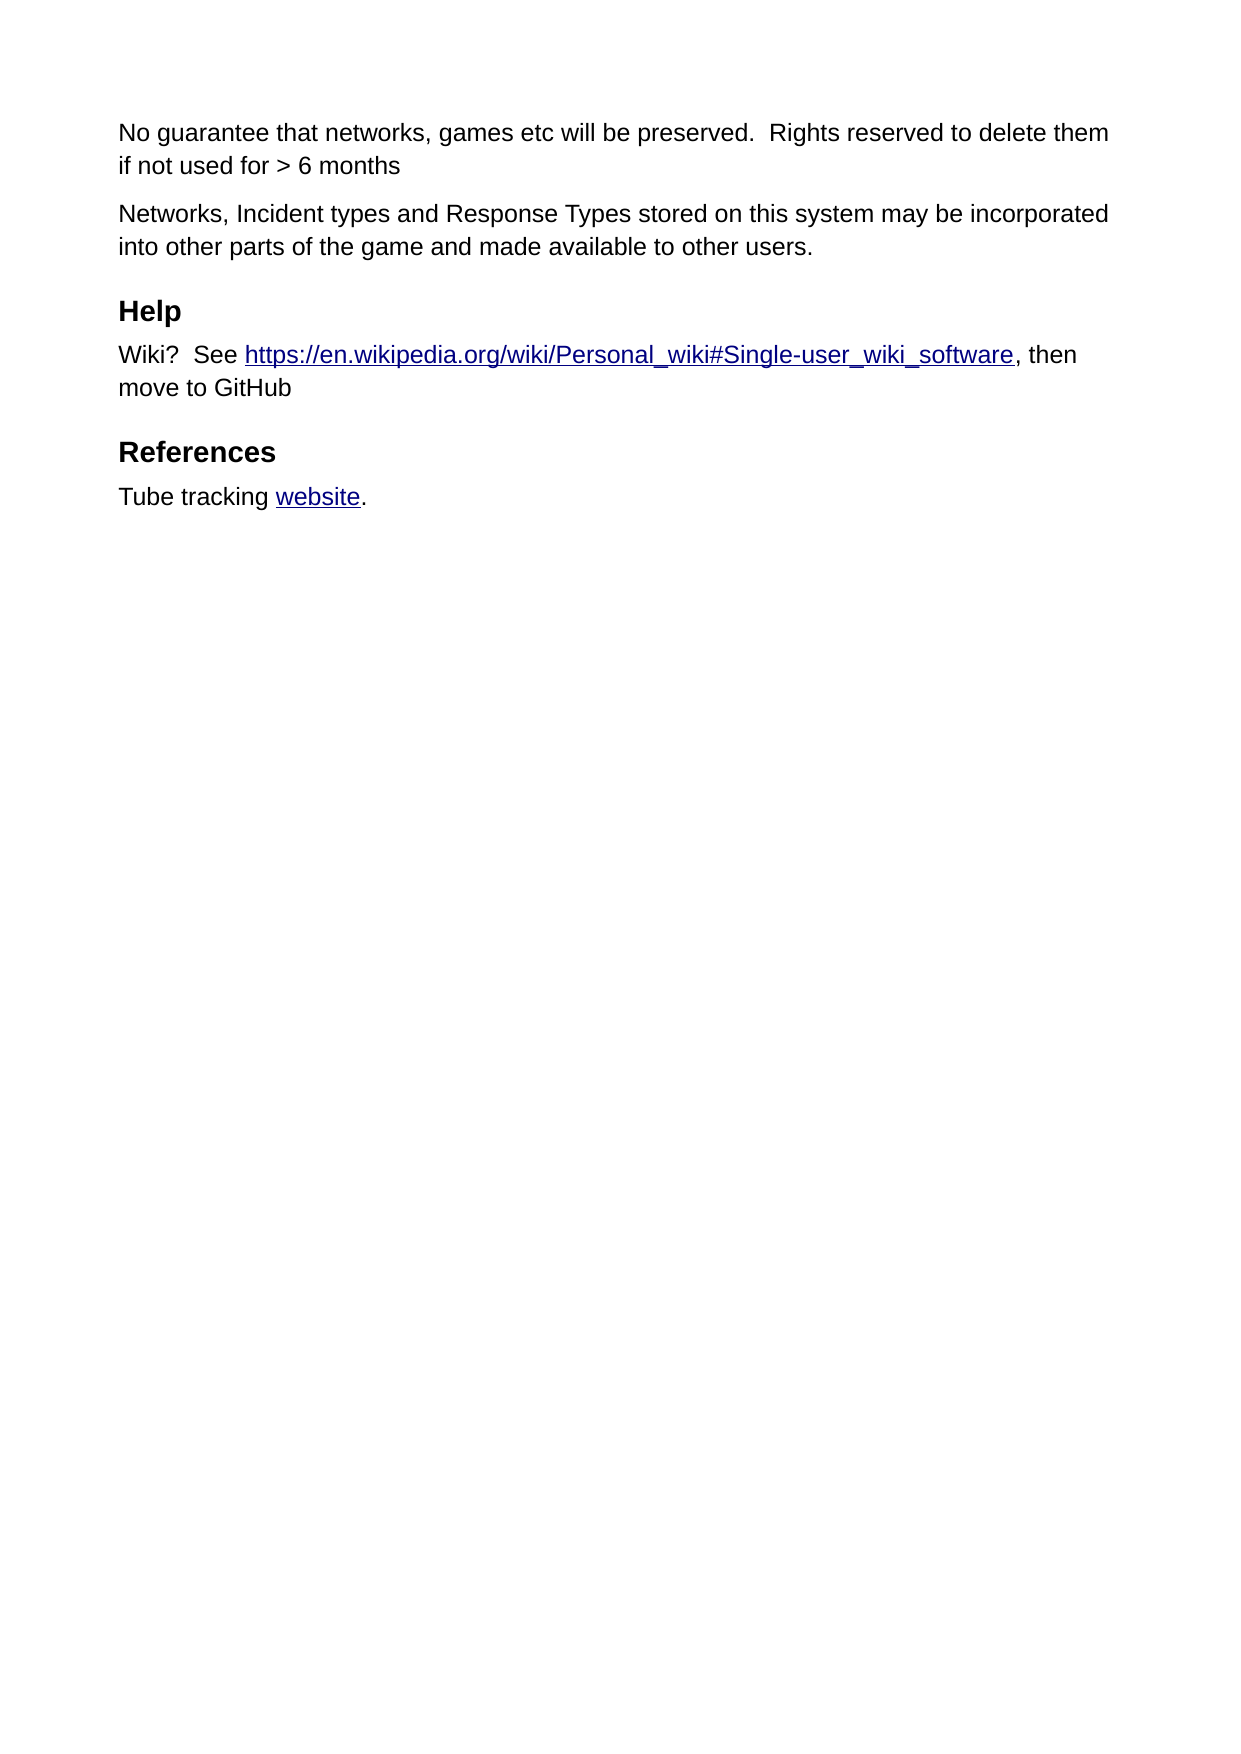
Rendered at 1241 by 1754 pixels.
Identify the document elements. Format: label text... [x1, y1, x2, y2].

subtitle Help [118, 294, 1122, 328]
text Wiki? See https://en.wikipedia.org/wiki/Personal_wiki#Single-user_wiki_software, then move to GitHub [118, 340, 1122, 402]
text No guarantee that networks, games etc will be preserved. Rights reserved to delete them if not used for > 6 months [118, 118, 1122, 180]
text Networks, Incident types and Response Types stored on this system may be incorporated into other parts of the game and made available to other users. [118, 199, 1122, 261]
subtitle References [118, 435, 1122, 469]
text Tube tracking website. [118, 482, 1122, 510]
